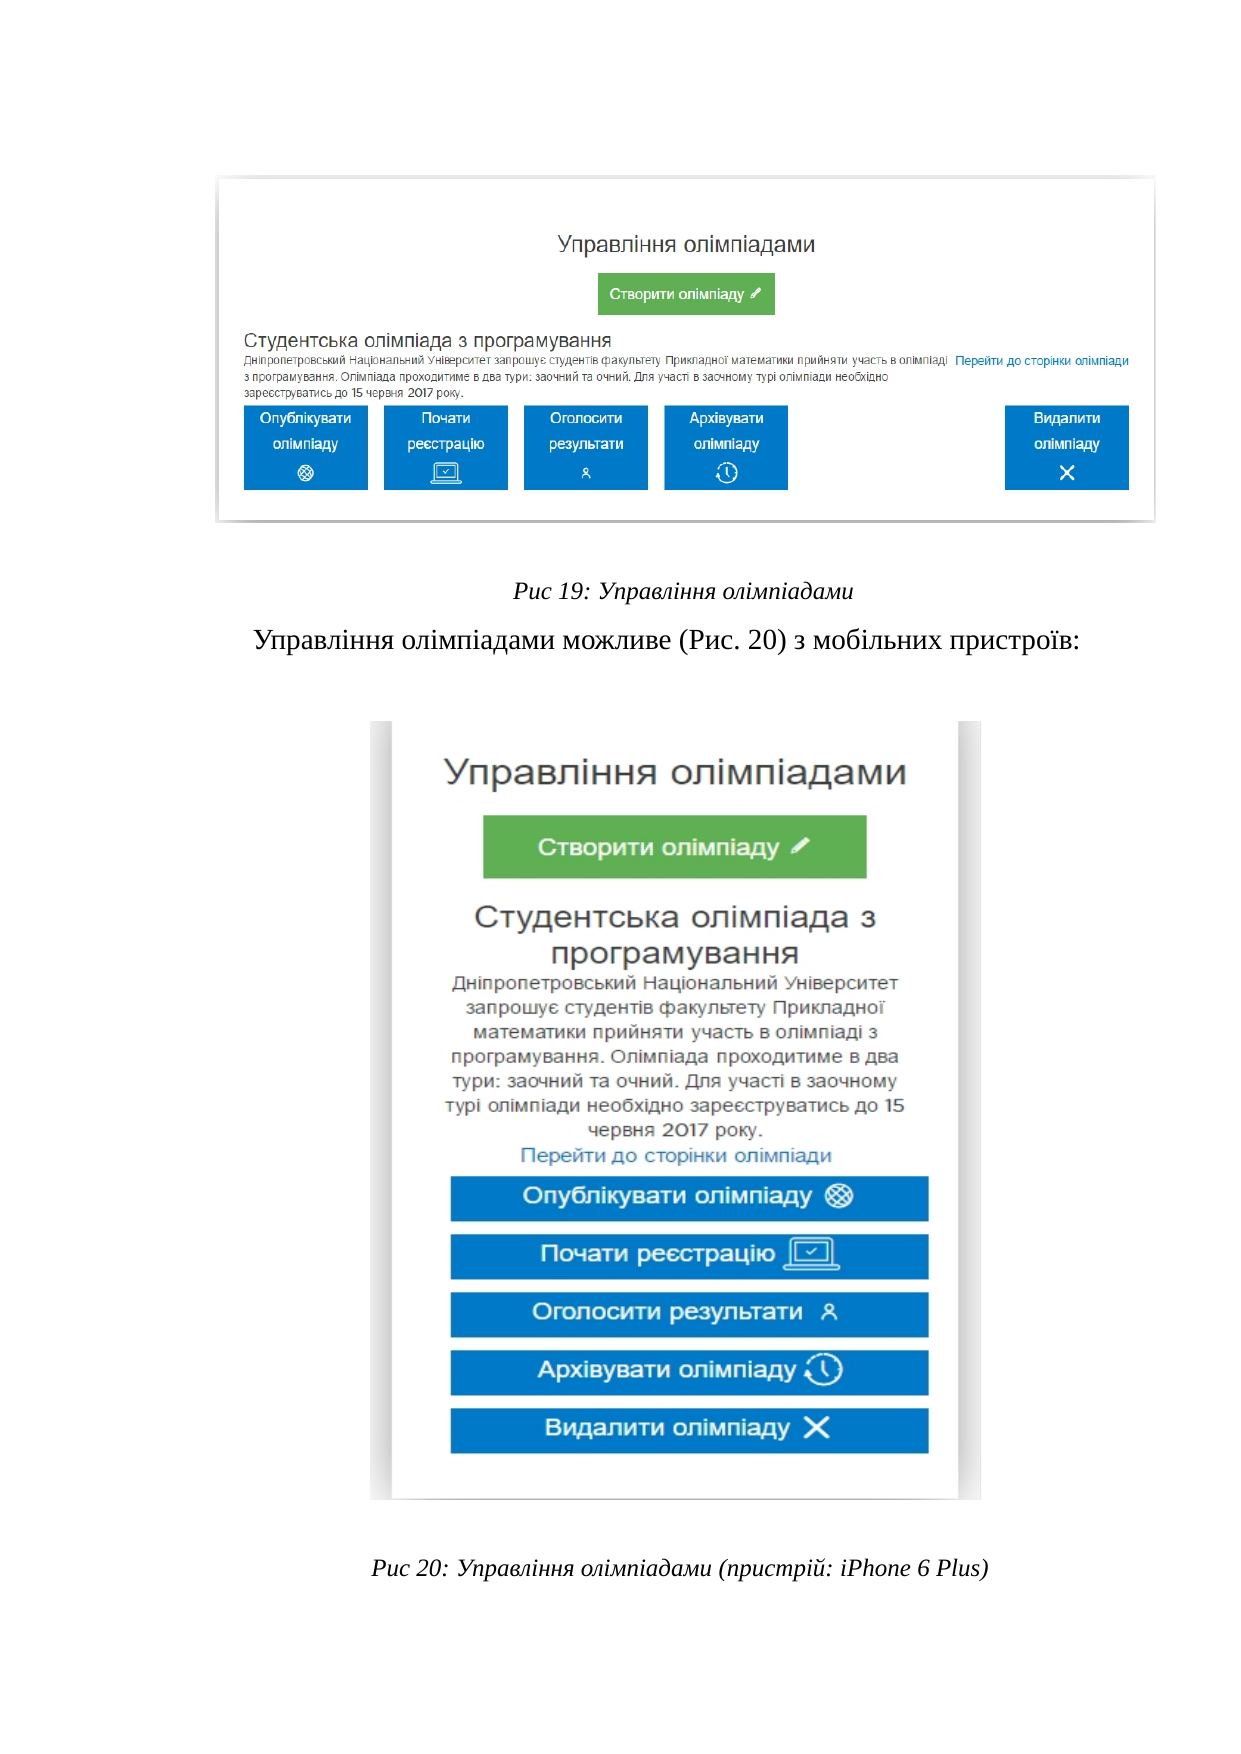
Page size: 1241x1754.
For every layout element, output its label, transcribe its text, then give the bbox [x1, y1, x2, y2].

picture [370, 721, 982, 1500]
picture [215, 175, 1156, 523]
text Рис 19: Управління олімпіадами [194, 576, 1174, 605]
text Управління олімпіадами можливе (Рис. 20) з мобільних пристроїв: [177, 148, 1181, 655]
text Рис 20: Управління олімпіадами (пристрій: iPhone 6 Plus) [200, 1553, 1162, 1582]
